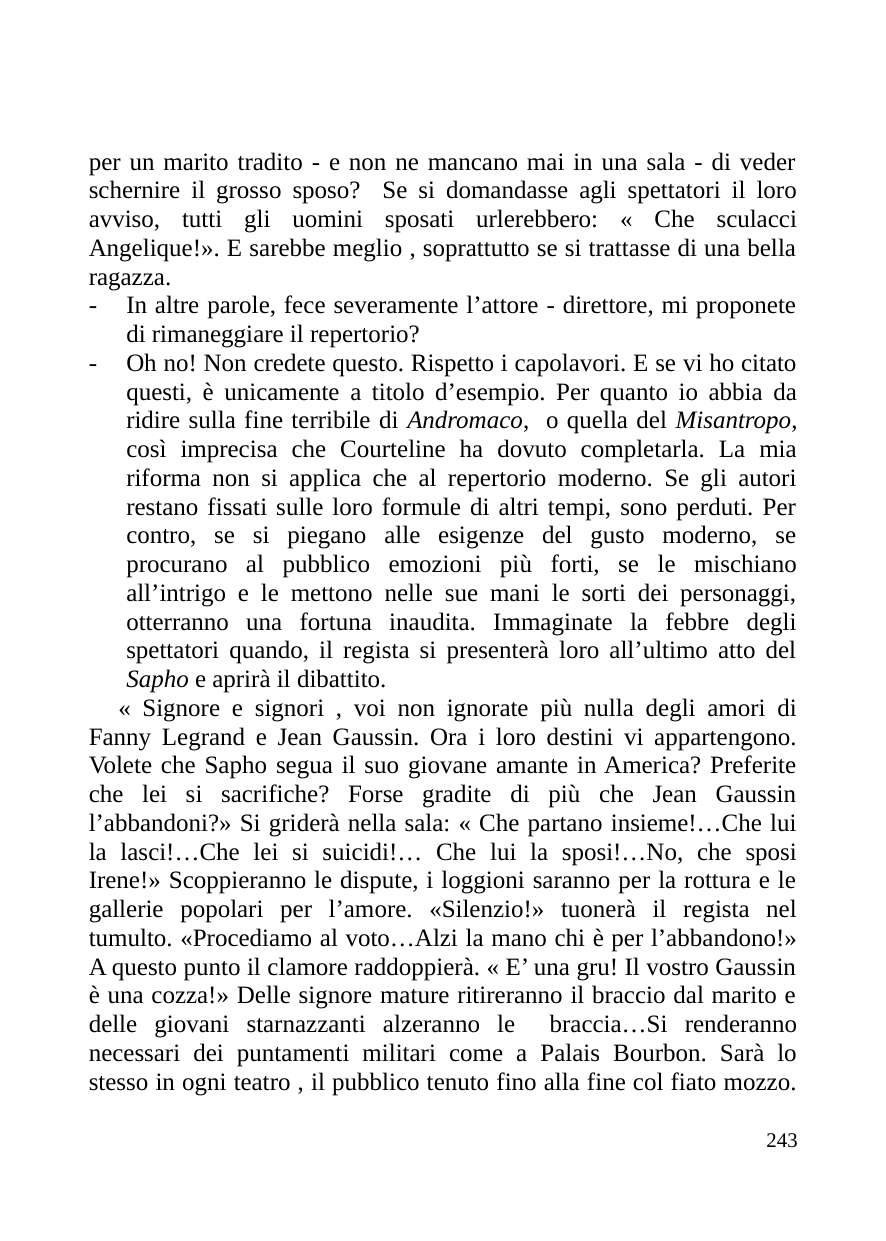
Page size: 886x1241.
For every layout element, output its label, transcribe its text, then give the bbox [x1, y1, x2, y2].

text per un marito tradito - e non ne mancano mai in una sala - di veder schernire il grosso sposo? Se si domandasse agli spettatori il loro avviso, tutti gli uomini sposati urlerebbero: « Che sculacci Angelique!». E sarebbe meglio , soprattutto se si trattasse di una bella ragazza. [88, 147, 797, 291]
list Oh no! Non credete questo. Rispetto i capolavori. E se vi ho citato questi, è unicamente a titolo d’esempio. Per quanto io abbia da ridire sulla fine terribile di Andromaco, o quella del Misantropo, così imprecisa che Courteline ha dovuto completarla. La mia riforma non si applica che al repertorio moderno. Se gli autori restano fissati sulle loro formule di altri tempi, sono perduti. Per contro, se si piegano alle esigenze del gusto moderno, se procurano al pubblico emozioni più forti, se le mischiano all’intrigo e le mettono nelle sue mani le sorti dei personaggi, otterranno una fortuna inaudita. Immaginate la febbre degli spettatori quando, il regista si presenterà loro all’ultimo atto del Sapho e aprirà il dibattito. [88, 348, 797, 693]
text « Signore e signori , voi non ignorate più nulla degli amori di Fanny Legrand e Jean Gaussin. Ora i loro destini vi appartengono. Volete che Sapho segua il suo giovane amante in America? Preferite che lei si sacrifiche? Forse gradite di più che Jean Gaussin l’abbandoni?» Si griderà nella sala: « Che partano insieme!…Che lui la lasci!…Che lei si suicidi!… Che lui la sposi!…No, che sposi Irene!» Scoppieranno le dispute, i loggioni saranno per la rottura e le gallerie popolari per l’amore. «Silenzio!» tuonerà il regista nel tumulto. «Procediamo al voto…Alzi la mano chi è per l’abbandono!» A questo punto il clamore raddoppierà. « E’ una gru! Il vostro Gaussin è una cozza!» Delle signore mature ritireranno il braccio dal marito e delle giovani starnazzanti alzeranno le braccia…Si renderanno necessari dei puntamenti militari come a Palais Bourbon. Sarà lo stesso in ogni teatro , il pubblico tenuto fino alla fine col fiato mozzo. [88, 693, 797, 1096]
list In altre parole, fece severamente l’attore - direttore, mi proponete di rimaneggiare il repertorio? [88, 291, 797, 348]
